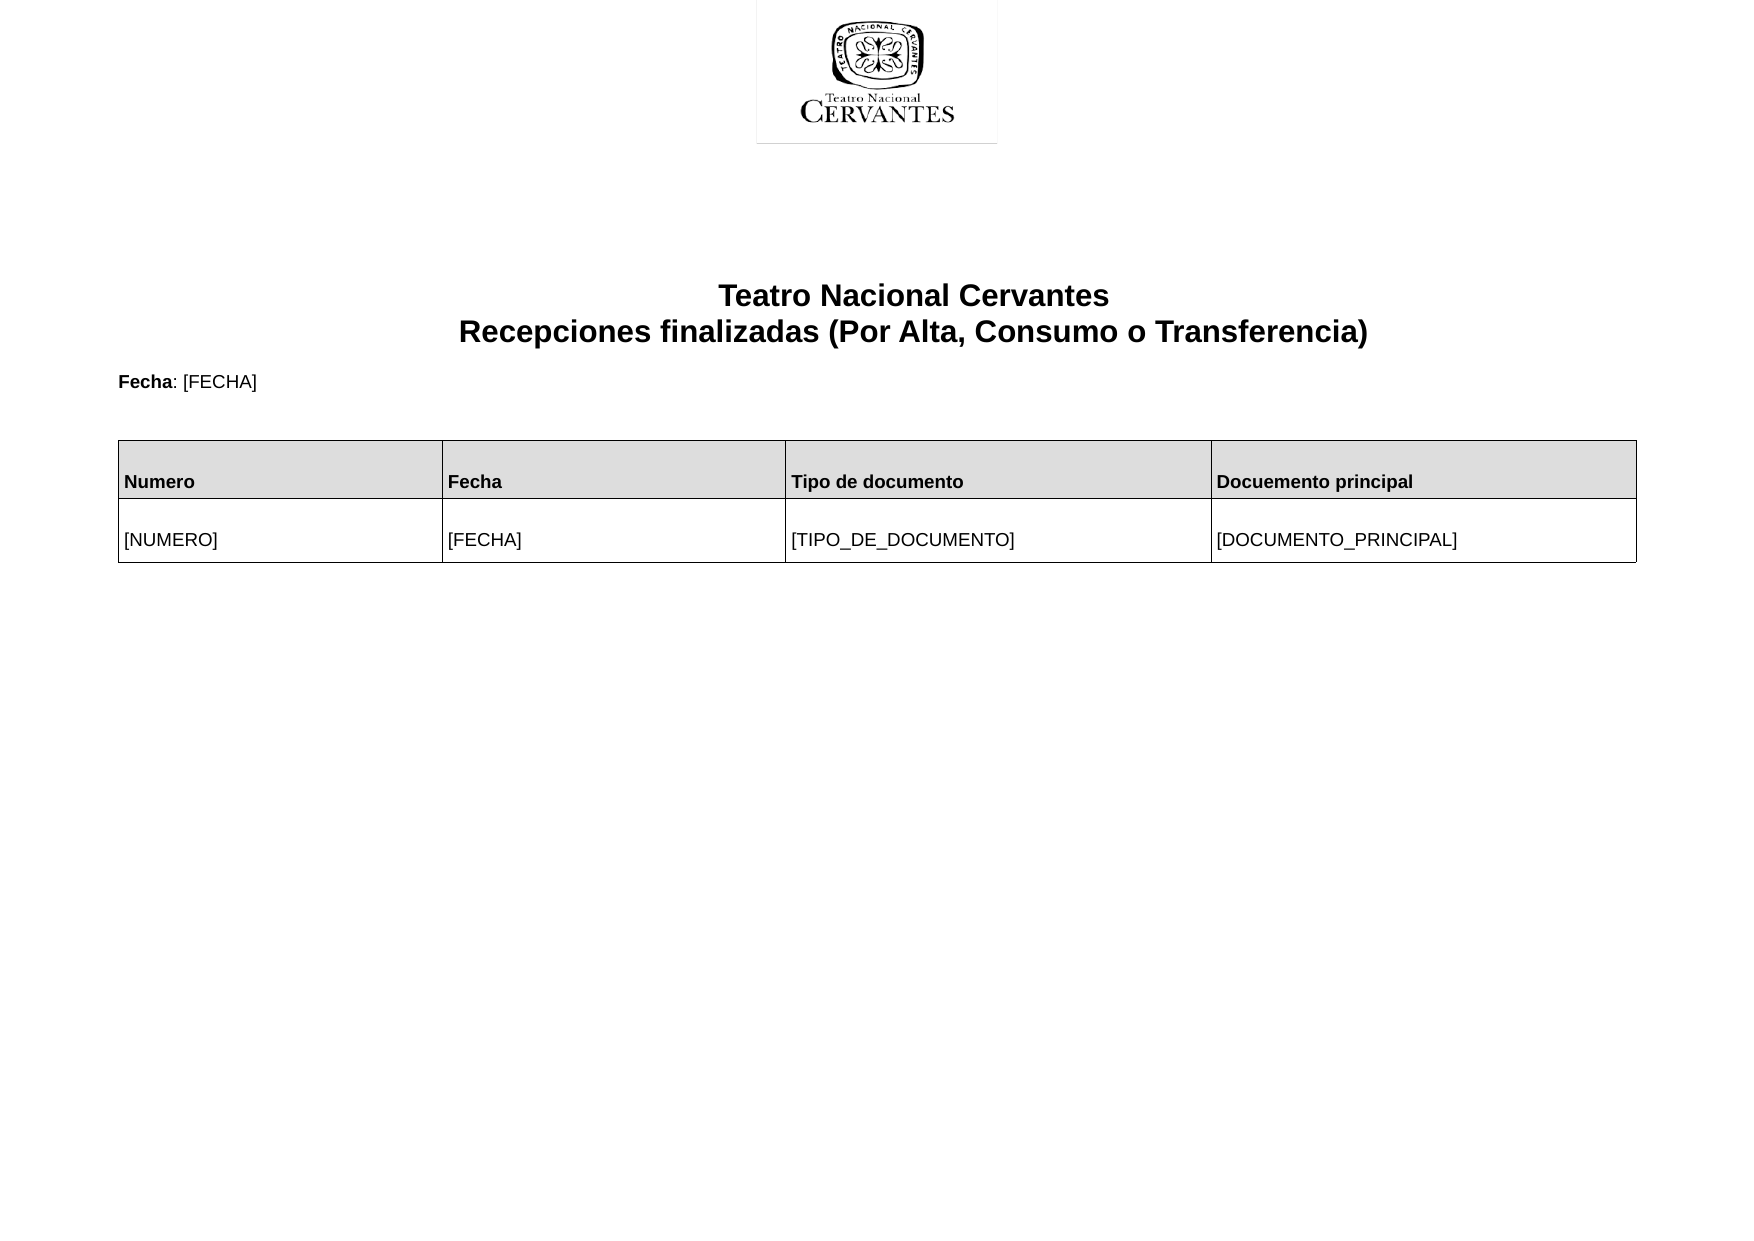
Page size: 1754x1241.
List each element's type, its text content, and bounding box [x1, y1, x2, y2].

table_header Tipo de documento [786, 441, 1211, 498]
text Fecha: [FECHA] [118, 371, 1636, 392]
text Teatro Nacional Cervantes [118, 277, 1636, 313]
picture [756, 0, 998, 144]
table_cell [NUMERO] [119, 499, 442, 562]
table_header Fecha [443, 441, 785, 498]
text Recepciones finalizadas (Por Alta, Consumo o Transferencia) [118, 313, 1636, 349]
table_cell [FECHA] [443, 499, 785, 562]
table_cell [TIPO_DE_DOCUMENTO] [786, 499, 1211, 562]
table_header Numero [119, 441, 442, 498]
table_header Docuemento principal [1212, 441, 1636, 498]
table_cell [DOCUMENTO_PRINCIPAL] [1212, 499, 1636, 562]
